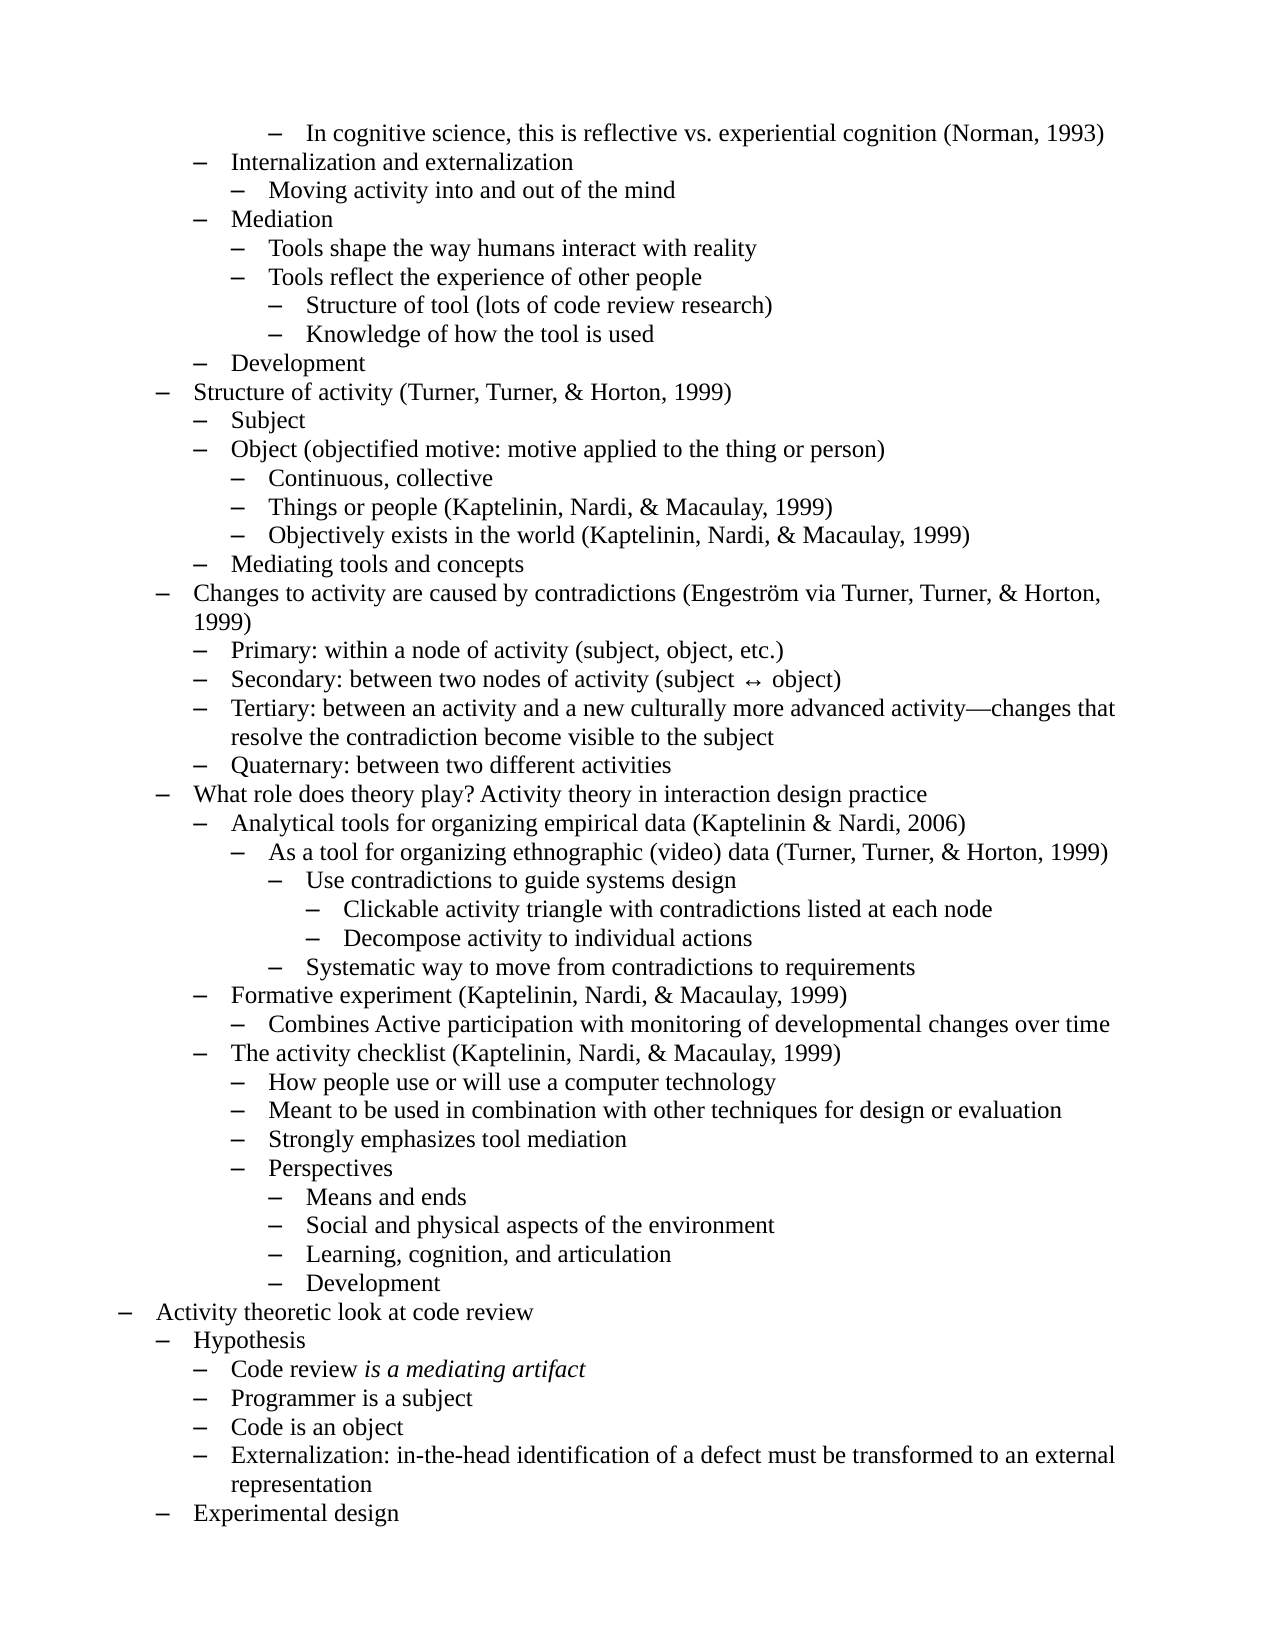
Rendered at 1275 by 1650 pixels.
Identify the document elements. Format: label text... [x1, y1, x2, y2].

list Hypothesis [156, 1326, 1157, 1354]
list Combines Active participation with monitoring of developmental changes over time [231, 1009, 1157, 1038]
list The activity checklist (Kaptelinin, Nardi, & Macaulay, 1999) [193, 1038, 1157, 1067]
list Systematic way to move from contradictions to requirements [268, 952, 1157, 981]
list Experimental design [156, 1498, 1157, 1527]
list Structure of activity (Turner, Turner, & Horton, 1999) [156, 377, 1157, 406]
list Code is an object [193, 1412, 1157, 1441]
list Externalization: in-the-head identification of a defect must be transformed to an external representation [193, 1441, 1157, 1498]
list Programmer is a subject [193, 1383, 1157, 1412]
list Code review is a mediating artifact [193, 1354, 1157, 1383]
list Perspectives [231, 1153, 1157, 1182]
list As a tool for organizing ethnographic (video) data (Turner, Turner, & Horton, 1999) [231, 837, 1157, 866]
list Social and physical aspects of the environment [268, 1211, 1157, 1239]
list Mediating tools and concepts [193, 549, 1157, 578]
list Object (objectified motive: motive applied to the thing or person) [193, 434, 1157, 463]
list Objectively exists in the world (Kaptelinin, Nardi, & Macaulay, 1999) [231, 521, 1157, 549]
list How people use or will use a computer technology [231, 1067, 1157, 1096]
list Quaternary: between two different activities [193, 751, 1157, 779]
list Continuous, collective [231, 463, 1157, 492]
list Decompose activity to individual actions [306, 923, 1157, 952]
list Tools shape the way humans interact with reality [231, 233, 1157, 262]
list Tools reflect the experience of other people [231, 262, 1157, 291]
list Internalization and externalization [193, 147, 1157, 176]
list Formative experiment (Kaptelinin, Nardi, & Macaulay, 1999) [193, 981, 1157, 1009]
list Means and ends [268, 1182, 1157, 1211]
list Clickable activity triangle with contradictions listed at each node [306, 894, 1157, 923]
list In cognitive science, this is reflective vs. experiential cognition (Norman, 1993) [268, 118, 1157, 147]
list Use contradictions to guide systems design [268, 866, 1157, 894]
list Structure of tool (lots of code review research) [268, 291, 1157, 319]
list Analytical tools for organizing empirical data (Kaptelinin & Nardi, 2006) [193, 808, 1157, 837]
list Strongly emphasizes tool mediation [231, 1124, 1157, 1153]
list What role does theory play? Activity theory in interaction design practice [156, 779, 1157, 808]
list Mediation [193, 204, 1157, 233]
list Development [268, 1268, 1157, 1297]
list Subject [193, 406, 1157, 434]
list Primary: within a node of activity (subject, object, etc.) [193, 636, 1157, 664]
list Learning, cognition, and articulation [268, 1239, 1157, 1268]
list Secondary: between two nodes of activity (subject ↔ object) [193, 664, 1157, 693]
list Activity theoretic look at code review [118, 1297, 1157, 1326]
list Things or people (Kaptelinin, Nardi, & Macaulay, 1999) [231, 492, 1157, 521]
list Knowledge of how the tool is used [268, 319, 1157, 348]
list Development [193, 348, 1157, 377]
list Moving activity into and out of the mind [231, 176, 1157, 204]
list Changes to activity are caused by contradictions (Engeström via Turner, Turner, & Horton, 1999) [156, 578, 1157, 636]
list Meant to be used in combination with other techniques for design or evaluation [231, 1096, 1157, 1124]
list Tertiary: between an activity and a new culturally more advanced activity—changes that resolve the contradiction become visible to the subject [193, 693, 1157, 751]
